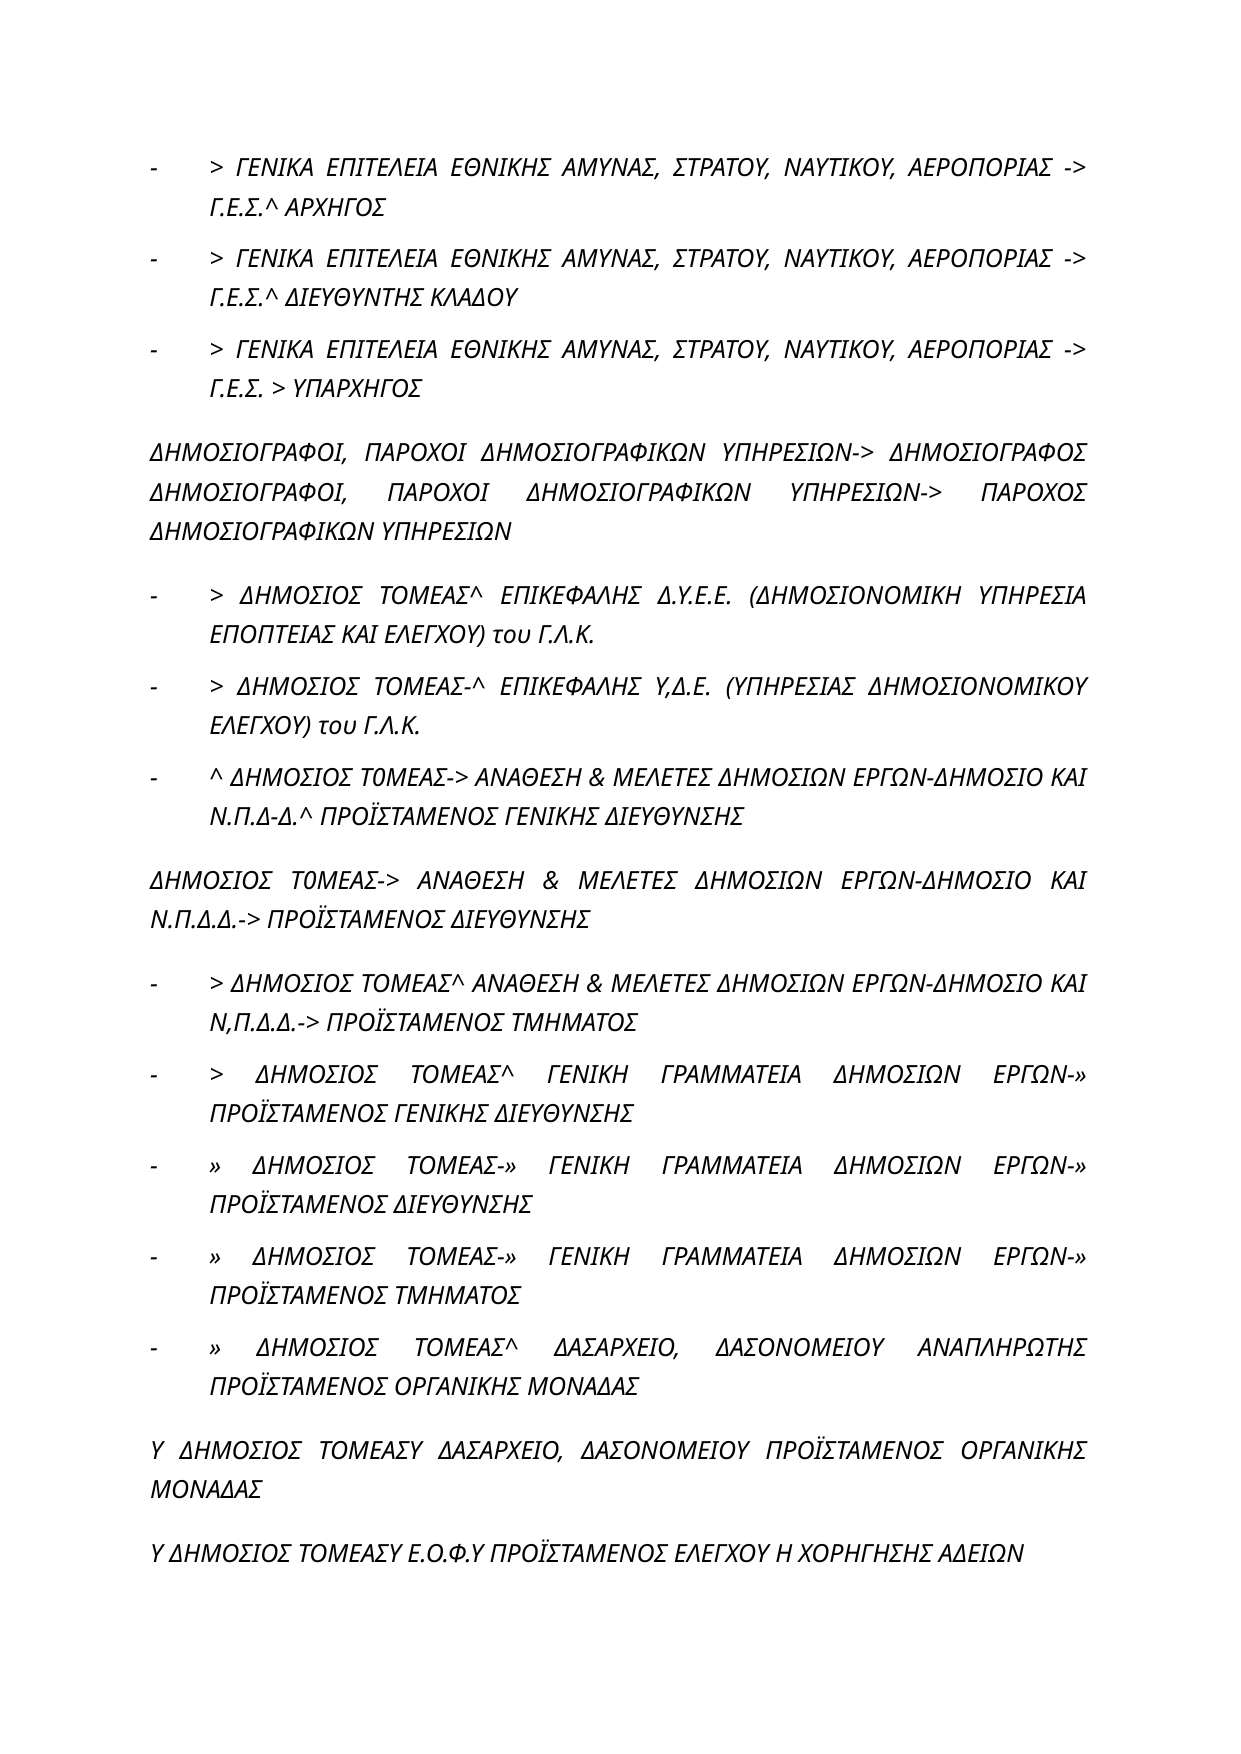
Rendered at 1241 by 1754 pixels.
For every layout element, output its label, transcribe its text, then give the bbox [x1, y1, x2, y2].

list - > ΔΗΜΟΣΙΟΣ ΤΟΜΕΑΣ^ ΑΝΑΘΕΣΗ & ΜΕΛΕΤΕΣ ΔΗΜΟΣΙΩΝ ΕΡΓΩΝ-ΔΗΜΟΣΙΟ ΚΑΙ Ν,Π.Δ.Δ.-> ΠΡΟΪΣΤΑΜΕΝΟΣ ΤΜΗΜΑΤΟΣ [150, 966, 1090, 1039]
text ΔΗΜΟΣΙΟΓΡΑΦΟΙ, ΠΑΡΟΧΟΙ ΔΗΜΟΣΙΟΓΡΑΦΙΚΩΝ ΥΠΗΡΕΣΙΩΝ-> ΔΗΜΟΣΙΟΓΡΑΦΟΣ ΔΗΜΟΣΙΟΓΡΑΦΟΙ, ΠΑΡΟΧΟΙ ΔΗΜΟΣΙΟΓΡΑΦΙΚΩΝ ΥΠΗΡΕΣΙΩΝ-> ΠΑΡΟΧΟΣ ΔΗΜΟΣΙΟΓΡΑΦΙΚΩΝ ΥΠΗΡΕΣΙΩΝ [150, 435, 1090, 547]
list - > ΔΗΜΟΣΙΟΣ ΤΟΜΕΑΣ-^ ΕΠΙΚΕΦΑΛΗΣ Υ,Δ.Ε. (ΥΠΗΡΕΣΙΑΣ ΔΗΜΟΣΙΟΝΟΜΙΚΟΥ ΕΛΕΓΧΟΥ) του Γ.Λ.Κ. [150, 668, 1090, 742]
text Υ ΔΗΜΟΣΙΟΣ ΤΟΜΕΑΣΥ ΔΑΣΑΡΧΕΙΟ, ΔΑΣΟΝΟΜΕΙΟΥ ΠΡΟΪΣΤΑΜΕΝΟΣ ΟΡΓΑΝΙΚΗΣ ΜΟΝΑΔΑΣ [150, 1432, 1090, 1506]
list - » ΔΗΜΟΣΙΟΣ ΤΟΜΕΑΣ-» ΓΕΝΙΚΗ ΓΡΑΜΜΑΤΕΙΑ ΔΗΜΟΣΙΩΝ ΕΡΓΩΝ-» ΠΡΟΪΣΤΑΜΕΝΟΣ ΤΜΗΜΑΤΟΣ [150, 1238, 1090, 1312]
text Υ ΔΗΜΟΣΙΟΣ ΤΟΜΕΑΣΥ Ε.Ο.Φ.Υ ΠΡΟΪΣΤΑΜΕΝΟΣ ΕΛΕΓΧΟΥ Η ΧΟΡΗΓΗΣΗΣ ΑΔΕΙΩΝ [150, 1536, 1090, 1570]
text ΔΗΜΟΣΙΟΣ Τ0ΜΕΑΣ-> ΑΝΑΘΕΣΗ & ΜΕΛΕΤΕΣ ΔΗΜΟΣΙΩΝ ΕΡΓΩΝ-ΔΗΜΟΣΙΟ ΚΑΙ Ν.Π.Δ.Δ.-> ΠΡΟΪΣΤΑΜΕΝΟΣ ΔΙΕΥΘΥΝΣΗΣ [150, 862, 1090, 936]
list - » ΔΗΜΟΣΙΟΣ ΤΟΜΕΑΣ-» ΓΕΝΙΚΗ ΓΡΑΜΜΑΤΕΙΑ ΔΗΜΟΣΙΩΝ ΕΡΓΩΝ-» ΠΡΟΪΣΤΑΜΕΝΟΣ ΔΙΕΥΘΥΝΣΗΣ [150, 1147, 1090, 1221]
list - > ΓΕΝΙΚΑ ΕΠΙΤΕΛΕΙΑ ΕΘΝΙΚΗΣ ΑΜΥΝΑΣ, ΣΤΡΑΤΟΥ, ΝΑΥΤΙΚΟΥ, ΑΕΡΟΠΟΡΙΑΣ -> Γ.Ε.Σ.^ ΑΡΧΗΓΟΣ [150, 150, 1090, 223]
list - > ΔΗΜΟΣΙΟΣ ΤΟΜΕΑΣ^ ΕΠΙΚΕΦΑΛΗΣ Δ.Υ.Ε.Ε. (ΔΗΜΟΣΙΟΝΟΜΙΚΗ ΥΠΗΡΕΣΙΑ ΕΠΟΠΤΕΙΑΣ ΚΑΙ ΕΛΕΓΧΟΥ) του Γ.Λ.Κ. [150, 577, 1090, 651]
list - ^ ΔΗΜΟΣΙΟΣ Τ0ΜΕΑΣ-> ΑΝΑΘΕΣΗ & ΜΕΛΕΤΕΣ ΔΗΜΟΣΙΩΝ ΕΡΓΩΝ-ΔΗΜΟΣΙΟ ΚΑΙ Ν.Π.Δ-Δ.^ ΠΡΟΪΣΤΑΜΕΝΟΣ ΓΕΝΙΚΗΣ ΔΙΕΥΘΥΝΣΗΣ [150, 759, 1090, 832]
list - » ΔΗΜΟΣΙΟΣ ΤΟΜΕΑΣ^ ΔΑΣΑΡΧΕΙΟ, ΔΑΣΟΝΟΜΕΙΟΥ ΑΝΑΠΛΗΡΩΤΗΣ ΠΡΟΪΣΤΑΜΕΝΟΣ ΟΡΓΑΝΙΚΗΣ ΜΟΝΑΔΑΣ [150, 1329, 1090, 1402]
list - > ΓΕΝΙΚΑ ΕΠΙΤΕΛΕΙΑ ΕΘΝΙΚΗΣ ΑΜΥΝΑΣ, ΣΤΡΑΤΟΥ, ΝΑΥΤΙΚΟΥ, ΑΕΡΟΠΟΡΙΑΣ -> Γ.Ε.Σ. > ΥΠΑΡΧΗΓΟΣ [150, 332, 1090, 405]
list - > ΓΕΝΙΚΑ ΕΠΙΤΕΛΕΙΑ ΕΘΝΙΚΗΣ ΑΜΥΝΑΣ, ΣΤΡΑΤΟΥ, ΝΑΥΤΙΚΟΥ, ΑΕΡΟΠΟΡΙΑΣ -> Γ.Ε.Σ.^ ΔΙΕΥΘΥΝΤΗΣ ΚΛΑΔΟΥ [150, 241, 1090, 314]
list - > ΔΗΜΟΣΙΟΣ ΤΟΜΕΑΣ^ ΓΕΝΙΚΗ ΓΡΑΜΜΑΤΕΙΑ ΔΗΜΟΣΙΩΝ ΕΡΓΩΝ-» ΠΡΟΪΣΤΑΜΕΝΟΣ ΓΕΝΙΚΗΣ ΔΙΕΥΘΥΝΣΗΣ [150, 1057, 1090, 1130]
